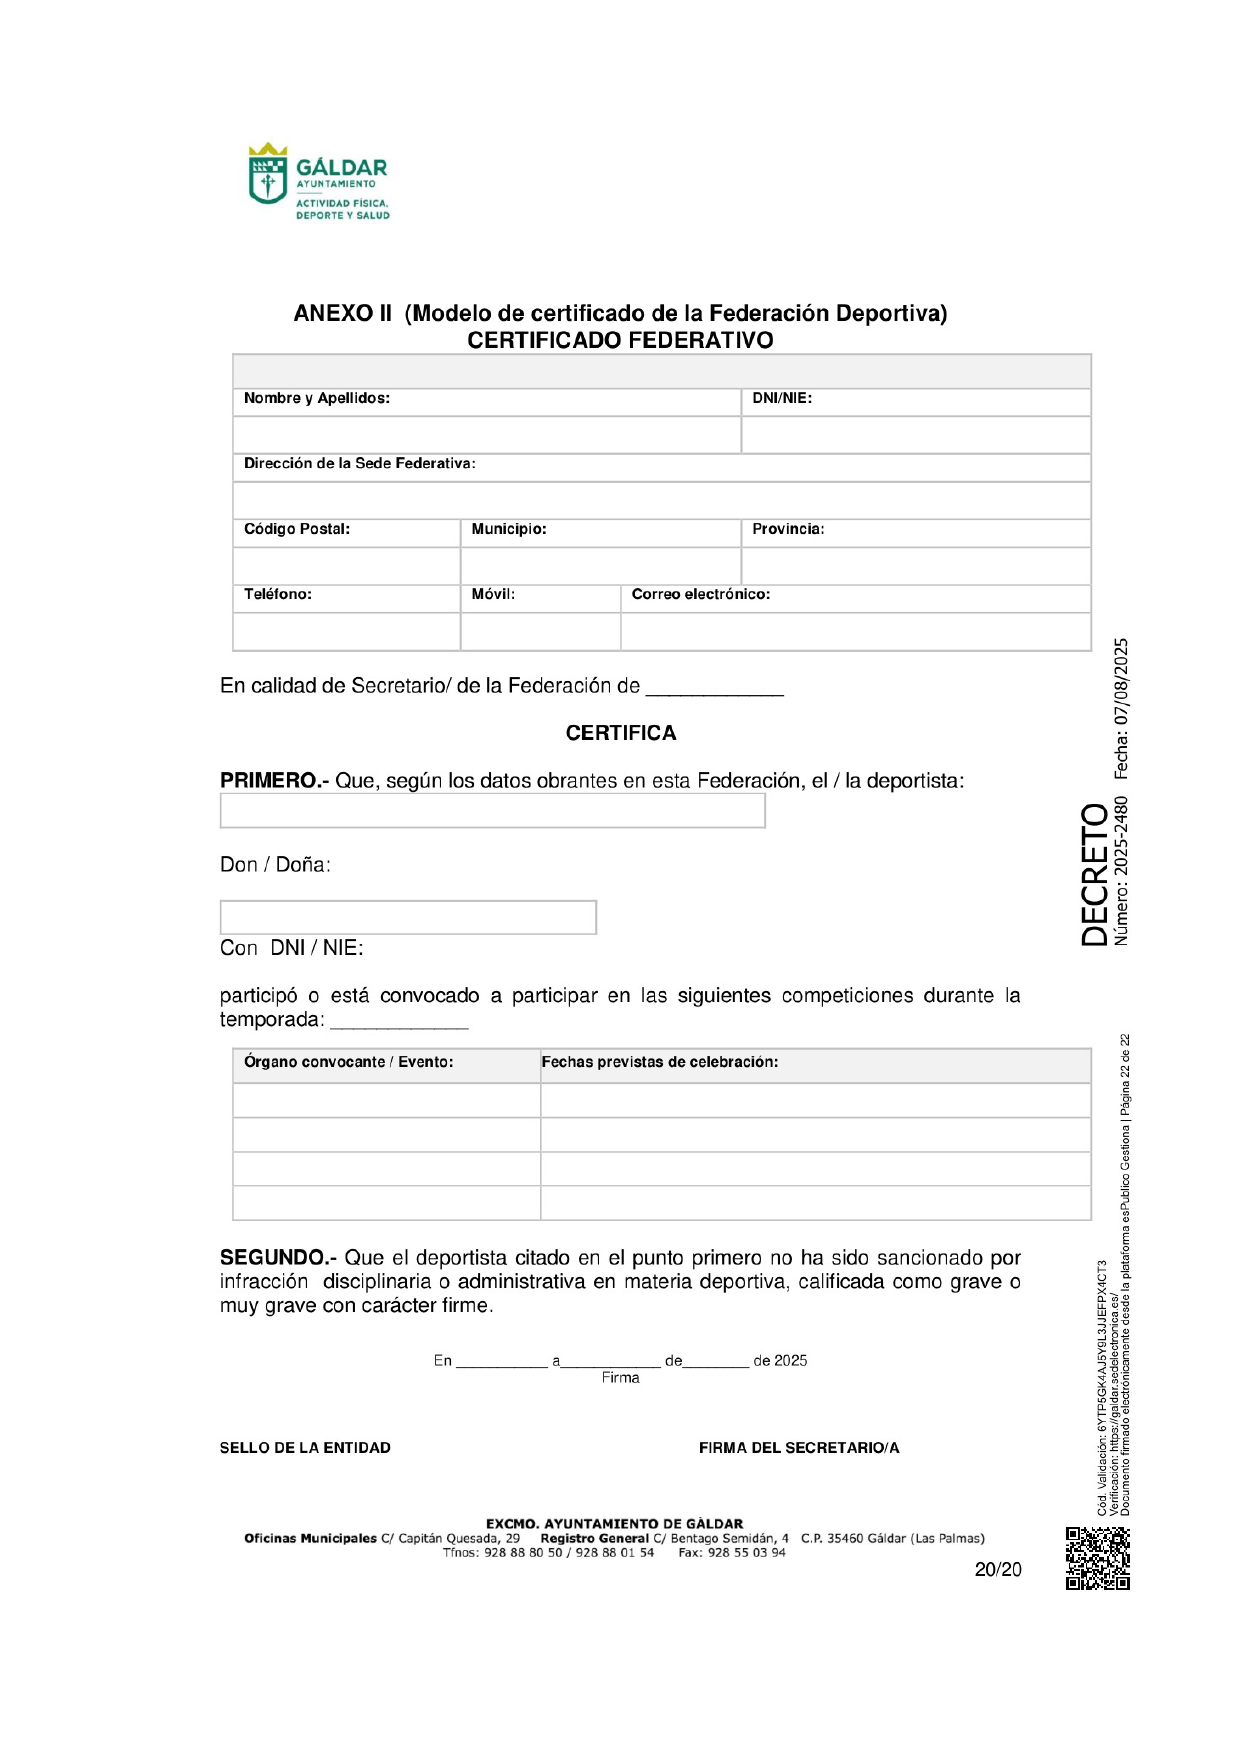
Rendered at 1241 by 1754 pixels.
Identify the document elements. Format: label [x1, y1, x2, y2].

picture [59, 59, 1182, 1646]
